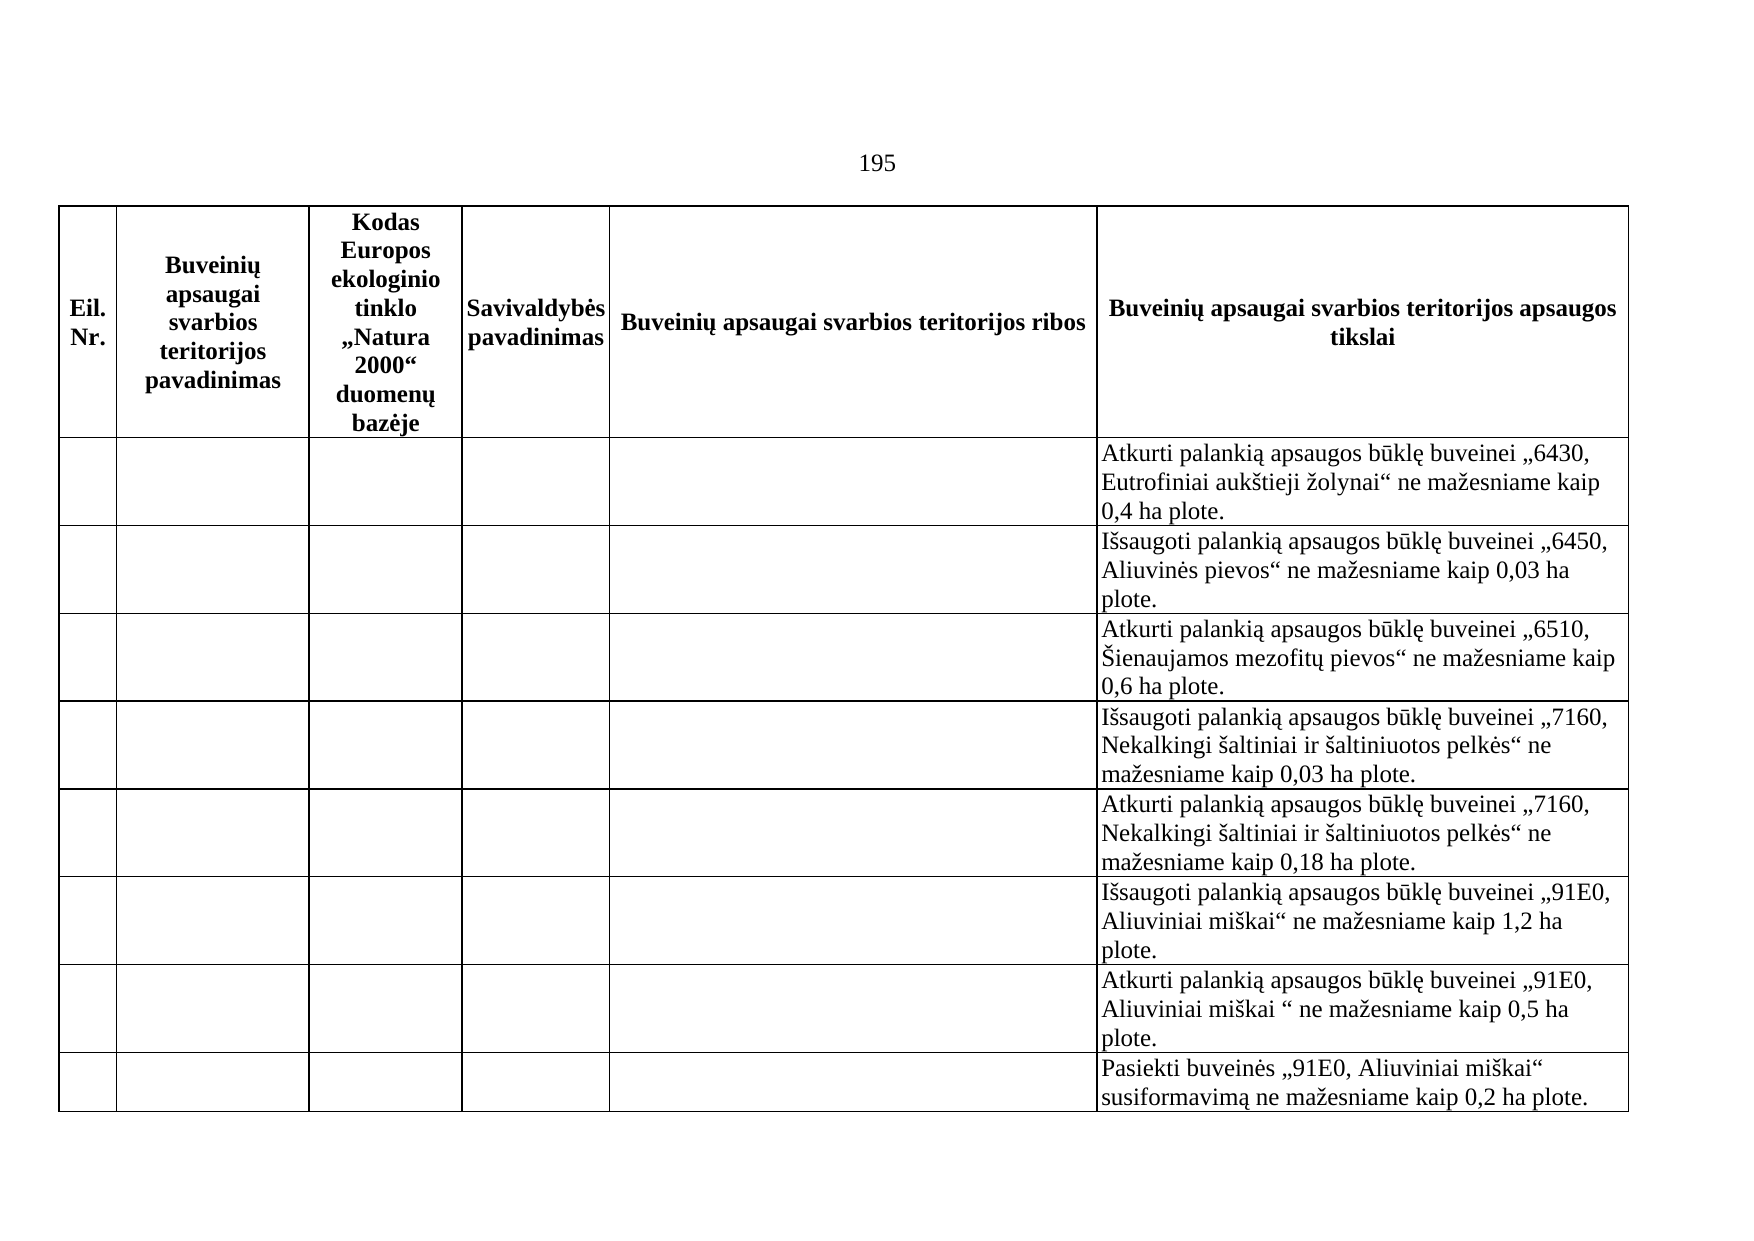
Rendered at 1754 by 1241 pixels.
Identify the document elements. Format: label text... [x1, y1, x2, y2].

table_cell Atkurti palankią apsaugos būklę buveinei „91E0, Aliuviniai miškai “ ne mažesniame kaip 0,5 ha plote. [1098, 965, 1628, 1051]
table_cell [610, 790, 1096, 876]
table_cell [117, 965, 308, 1051]
table_cell [310, 790, 461, 876]
table_cell [310, 614, 461, 700]
table_cell [60, 438, 116, 524]
table_cell [463, 877, 609, 964]
table_cell Atkurti palankią apsaugos būklę buveinei „6510, Šienaujamos mezofitų pievos“ ne mažesniame kaip 0,6 ha plote. [1098, 614, 1628, 700]
table_cell [117, 614, 308, 700]
table_cell [463, 790, 609, 876]
table_cell Išsaugoti palankią apsaugos būklę buveinei „91E0, Aliuviniai miškai“ ne mažesniame kaip 1,2 ha plote. [1098, 877, 1628, 964]
table_cell [463, 1053, 609, 1111]
table_header Buveinių apsaugai svarbios teritorijos pavadinimas [117, 207, 308, 437]
table_cell [60, 790, 116, 876]
table_cell [60, 702, 116, 788]
table_cell [60, 526, 116, 612]
table_cell [310, 965, 461, 1051]
table_cell [610, 702, 1096, 788]
table_cell [610, 438, 1096, 524]
table_header Eil. Nr. [60, 207, 116, 437]
table_cell [310, 877, 461, 964]
table_cell [60, 1053, 116, 1111]
table_cell Atkurti palankią apsaugos būklę buveinei „6430, Eutrofiniai aukštieji žolynai“ ne mažesniame kaip 0,4 ha plote. [1098, 438, 1628, 524]
table_header Buveinių apsaugai svarbios teritorijos apsaugos tikslai [1098, 207, 1628, 437]
table_cell [610, 877, 1096, 964]
table_cell [463, 438, 609, 524]
table_cell [610, 1053, 1096, 1111]
table_header Kodas Europos ekologinio tinklo „Natura 2000“ duomenų bazėje [310, 207, 461, 437]
table_cell [310, 438, 461, 524]
table_cell [117, 702, 308, 788]
table_cell [610, 965, 1096, 1051]
table_cell [60, 614, 116, 700]
table_cell [117, 438, 308, 524]
table_cell [463, 965, 609, 1051]
table_cell [463, 614, 609, 700]
table_cell Išsaugoti palankią apsaugos būklę buveinei „7160, Nekalkingi šaltiniai ir šaltiniuotos pelkės“ ne mažesniame kaip 0,03 ha plote. [1098, 702, 1628, 788]
table_cell [310, 526, 461, 612]
table_cell Išsaugoti palankią apsaugos būklę buveinei „6450, Aliuvinės pievos“ ne mažesniame kaip 0,03 ha plote. [1098, 526, 1628, 612]
table_cell [310, 1053, 461, 1111]
table_header Savivaldybės pavadinimas [463, 207, 609, 437]
table_cell Pasiekti buveinės „91E0, Aliuviniai miškai“ susiformavimą ne mažesniame kaip 0,2 ha plote. [1098, 1053, 1628, 1111]
table_header Buveinių apsaugai svarbios teritorijos ribos [610, 207, 1096, 437]
table_cell [60, 965, 116, 1051]
table_cell [610, 614, 1096, 700]
table_cell [117, 790, 308, 876]
table_cell [610, 526, 1096, 612]
table_cell [310, 702, 461, 788]
table_cell Atkurti palankią apsaugos būklę buveinei „7160, Nekalkingi šaltiniai ir šaltiniuotos pelkės“ ne mažesniame kaip 0,18 ha plote. [1098, 790, 1628, 876]
table_cell [60, 877, 116, 964]
table_cell [117, 877, 308, 964]
table_cell [117, 1053, 308, 1111]
table_cell [463, 702, 609, 788]
table_cell [117, 526, 308, 612]
table_cell [463, 526, 609, 612]
